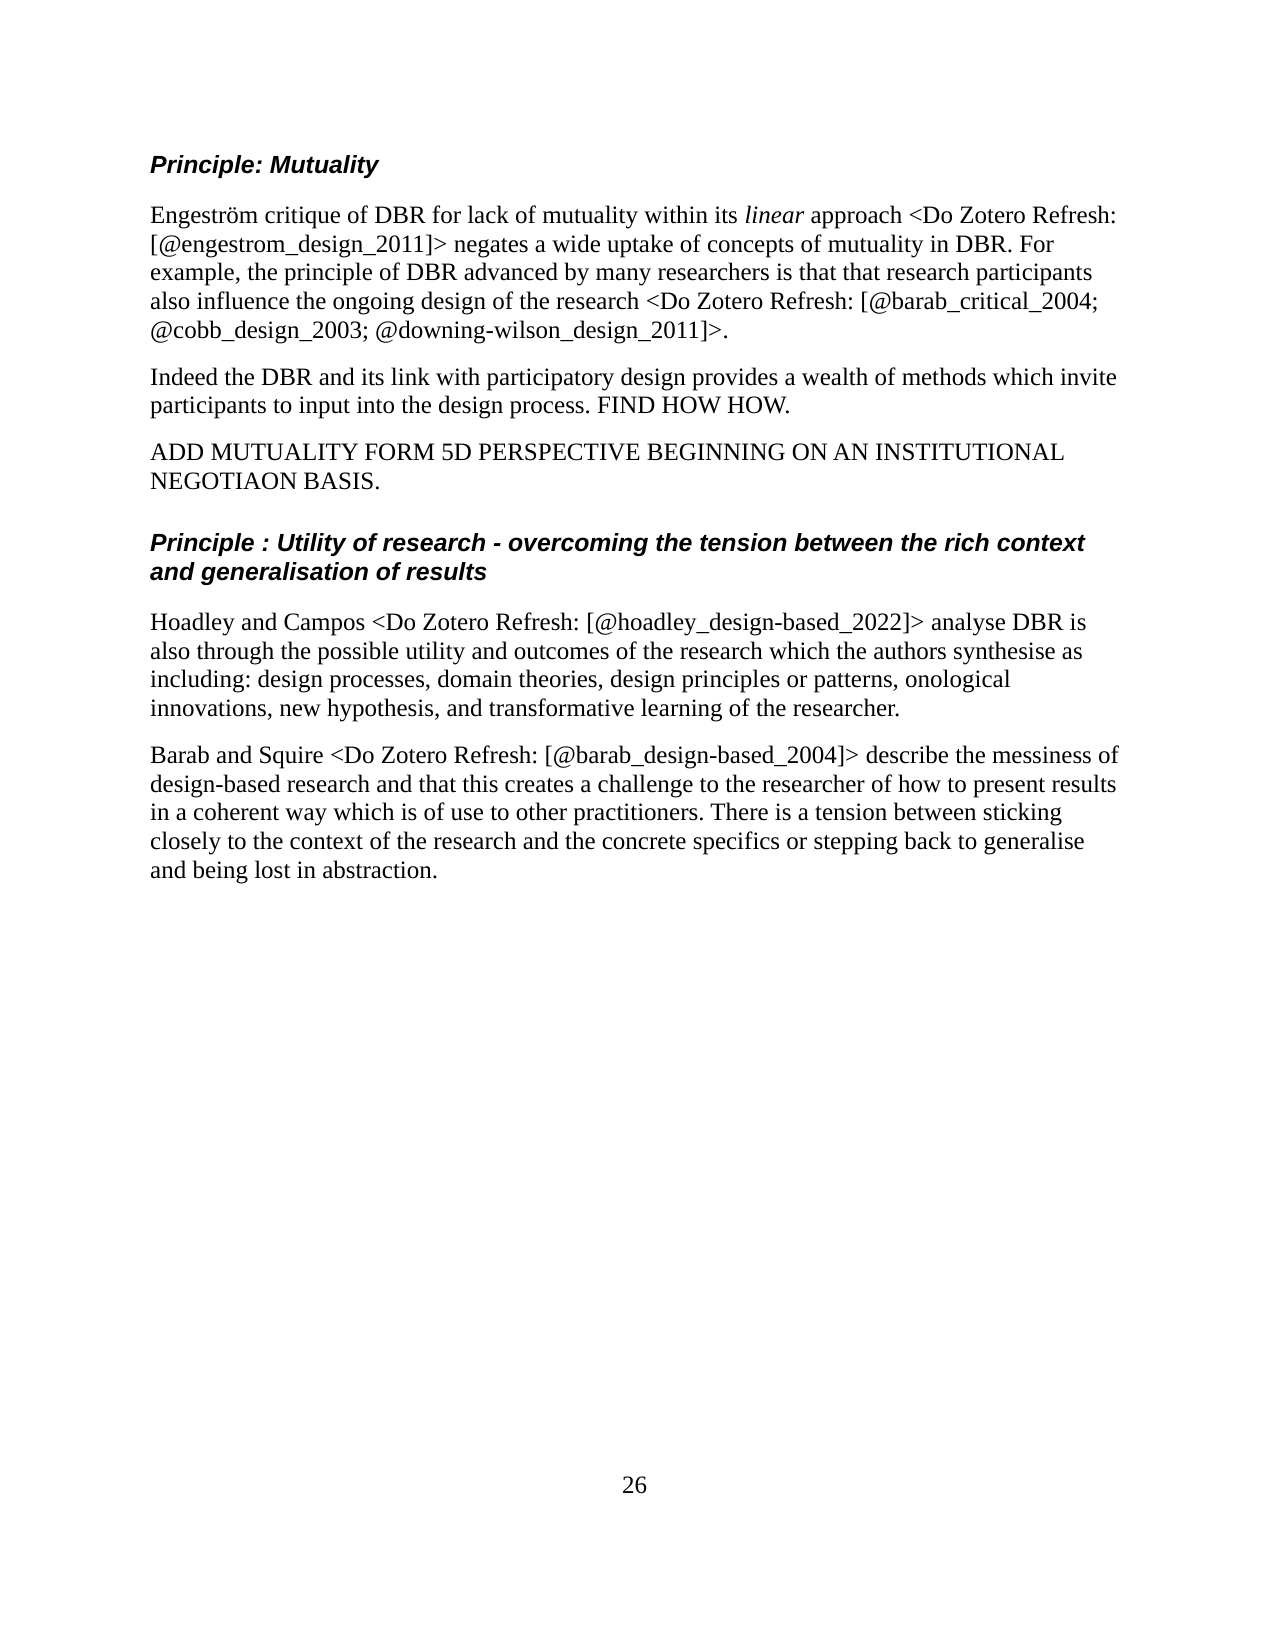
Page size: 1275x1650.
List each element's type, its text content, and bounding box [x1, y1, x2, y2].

text ADD MUTUALITY FORM 5D PERSPECTIVE BEGINNING ON AN INSTITUTIONAL NEGOTIAON BASIS. [150, 437, 1125, 494]
text Barab and Squire <Do Zotero Refresh: [@barab_design-based_2004]> describe the messiness of design-based research and that this creates a challenge to the researcher of how to present results in a coherent way which is of use to other practitioners. There is a tension between sticking closely to the context of the research and the concrete specifics or stepping back to generalise and being lost in abstraction. [150, 740, 1125, 884]
subtitle Principle: Mutuality [150, 150, 1125, 178]
text Indeed the DBR and its link with participatory design provides a wealth of methods which invite participants to input into the design process. FIND HOW HOW. [150, 362, 1125, 419]
text Engeström critique of DBR for lack of mutuality within its linear approach <Do Zotero Refresh: [@engestrom_design_2011]> negates a wide uptake of concepts of mutuality in DBR. For example, the principle of DBR advanced by many researchers is that that research participants also influence the ongoing design of the research <Do Zotero Refresh: [@barab_critical_2004; @cobb_design_2003; @downing-wilson_design_2011]>. [150, 200, 1125, 344]
text Hoadley and Campos <Do Zotero Refresh: [@hoadley_design-based_2022]> analyse DBR is also through the possible utility and outcomes of the research which the authors synthesise as including: design processes, domain theories, design principles or patterns, onological innovations, new hypothesis, and transformative learning of the researcher. [150, 607, 1125, 722]
subtitle Principle : Utility of research - overcoming the tension between the rich context and generalisation of results [150, 528, 1125, 586]
